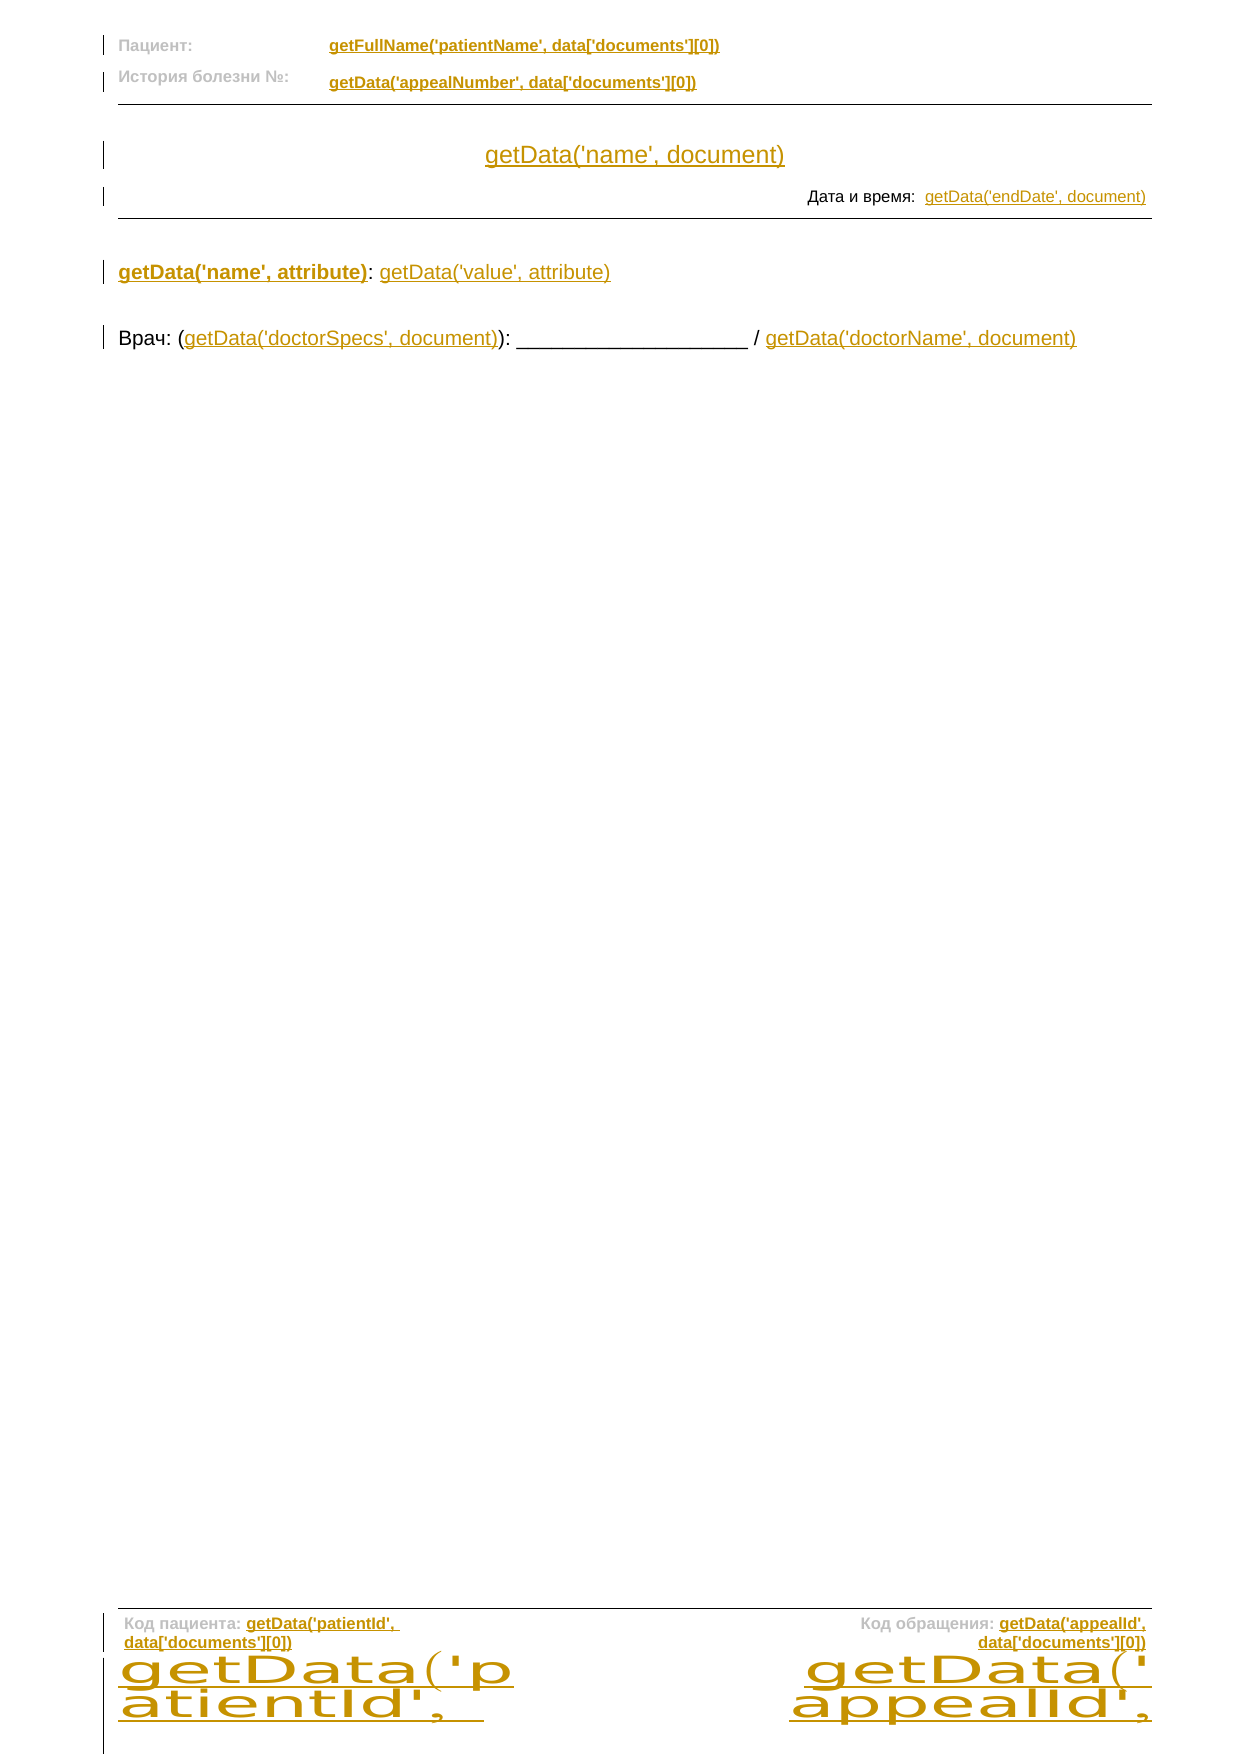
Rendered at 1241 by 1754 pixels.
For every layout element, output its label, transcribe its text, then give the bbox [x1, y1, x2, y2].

table_header Пациент: [118, 30, 329, 61]
table_header Дата и время: getData('endDate', document) [118, 175, 1152, 218]
table_cell getData('name', attribute): getData('value', attribute) Врач: (getData('doctorSpecs', document)): ____________________ / getData('doctorName', document) [118, 219, 1152, 373]
table_cell getData('name', document) [118, 105, 1152, 175]
table_cell История болезни №: [118, 61, 329, 103]
table_header getFullName('patientName', data['documents'][0]) [329, 30, 1152, 61]
table_cell getData('appealNumber', data['documents'][0]) [329, 61, 1152, 103]
